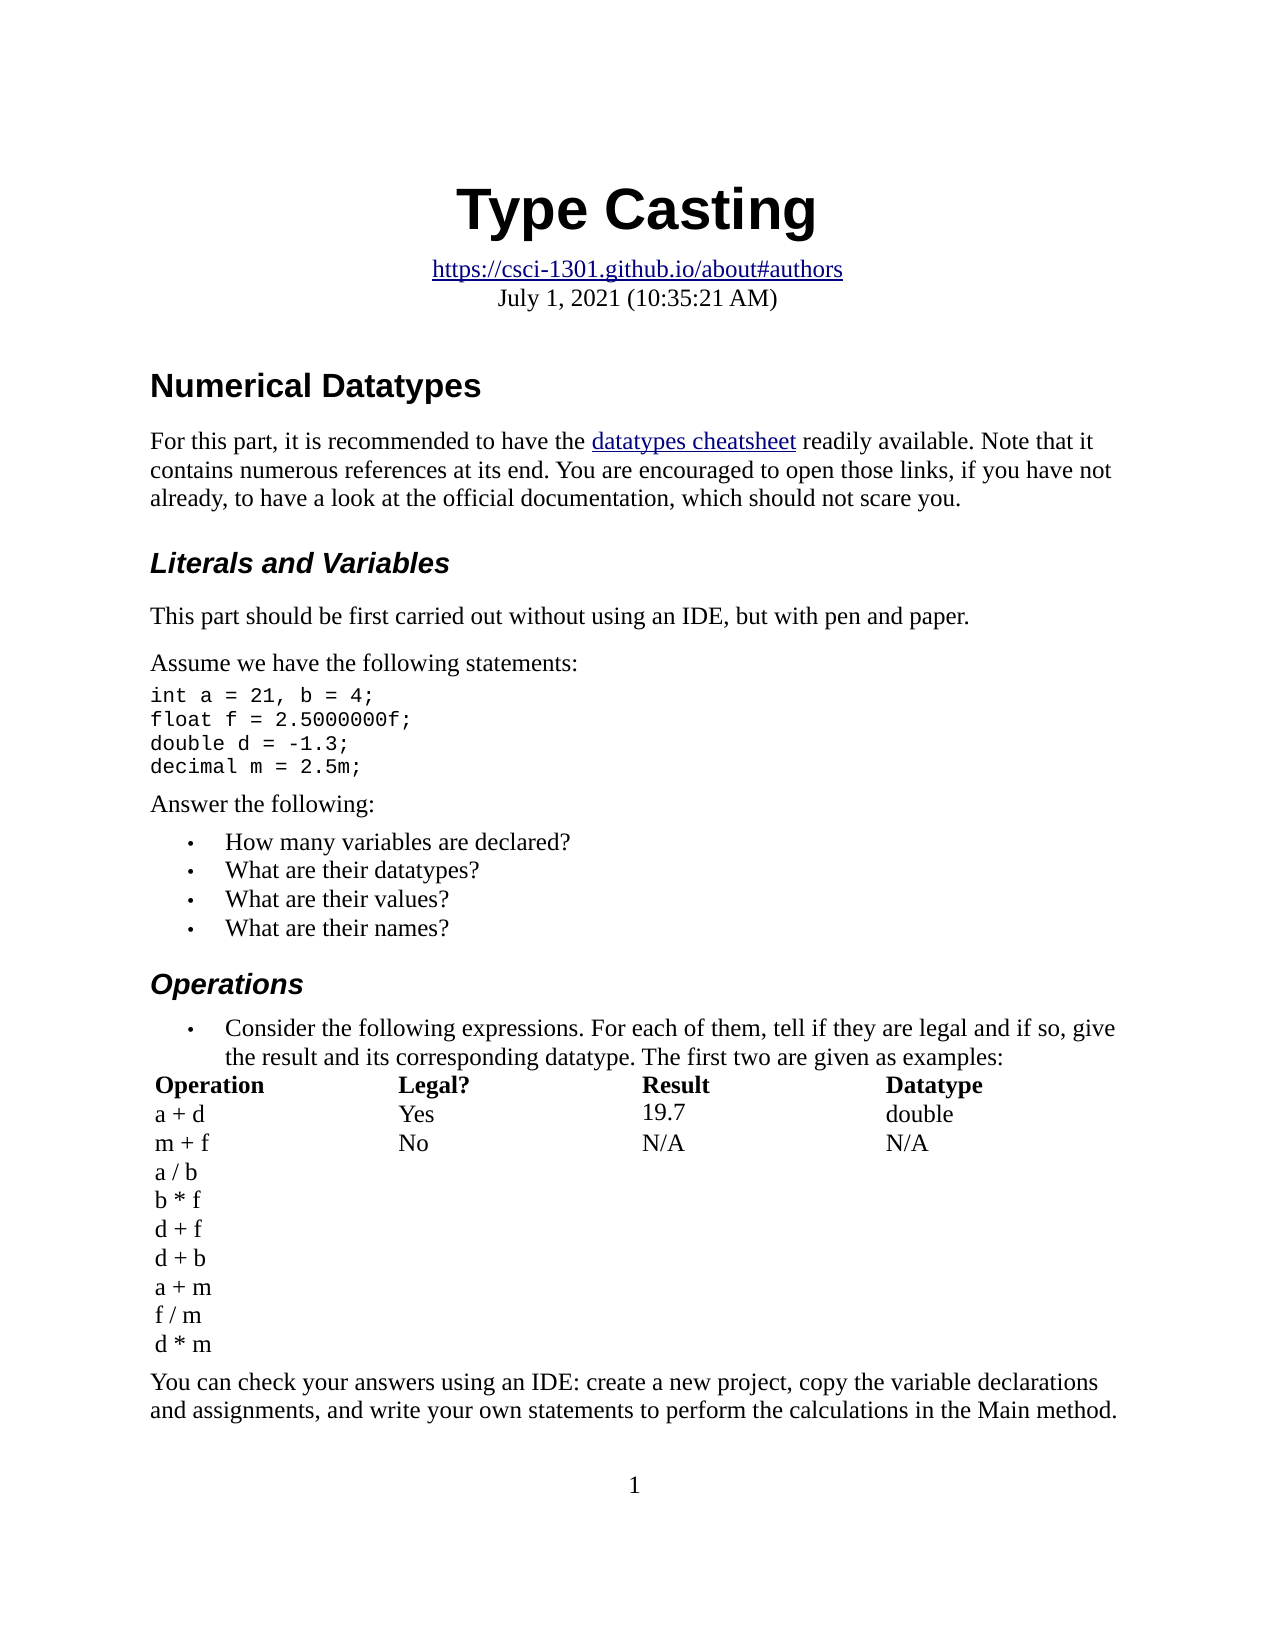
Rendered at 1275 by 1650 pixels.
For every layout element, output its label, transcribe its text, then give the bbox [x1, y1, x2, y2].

subtitle Literals and Variables [150, 546, 1125, 580]
table_cell Yes [394, 1099, 637, 1128]
list What are their names? [187, 913, 1125, 942]
title Type Casting [150, 175, 1125, 242]
text float f = 2.5000000f; [150, 709, 1125, 733]
table_cell [394, 1243, 637, 1272]
text Answer the following: [150, 789, 1125, 818]
table_cell [881, 1329, 1125, 1358]
table_cell f / m [150, 1300, 394, 1329]
text You can check your answers using an IDE: create a new project, copy the variable declarations and assignments, and write your own statements to perform the calculations in the Main method. [150, 1367, 1125, 1424]
table_cell [881, 1185, 1125, 1214]
list What are their values? [187, 884, 1125, 913]
table_header Result [638, 1070, 881, 1099]
table_cell [394, 1300, 637, 1329]
table_header Legal? [394, 1070, 637, 1099]
list How many variables are declared? [187, 827, 1125, 856]
table_header Datatype [881, 1070, 1125, 1099]
table_cell [394, 1214, 637, 1243]
text Assume we have the following statements: [150, 648, 1125, 677]
table_cell [394, 1272, 637, 1300]
table_cell d * m [150, 1329, 394, 1358]
table_cell a + d [150, 1099, 394, 1128]
list What are their datatypes? [187, 856, 1125, 884]
table_cell a / b [150, 1157, 394, 1185]
table_cell a + m [150, 1272, 394, 1300]
table_cell N/A [881, 1128, 1125, 1157]
text double d = -1.3; [150, 733, 1125, 756]
text https://csci-1301.github.io/about#authors [150, 254, 1125, 283]
table_cell [638, 1214, 881, 1243]
table_cell [881, 1272, 1125, 1300]
table_cell N/A [638, 1128, 881, 1157]
table_cell [881, 1300, 1125, 1329]
table_cell [638, 1300, 881, 1329]
table_cell [394, 1157, 637, 1185]
text decimal m = 2.5m; [150, 756, 1125, 780]
table_cell b * f [150, 1185, 394, 1214]
table_cell [394, 1185, 637, 1214]
table_cell double [881, 1099, 1125, 1128]
table_cell [638, 1272, 881, 1300]
subtitle Numerical Datatypes [150, 366, 1125, 404]
list Consider the following expressions. For each of them, tell if they are legal and if so, give the result and its corresponding datatype. The first two are given as examples: [187, 1013, 1125, 1070]
table_cell [638, 1099, 881, 1128]
table_cell d + f [150, 1214, 394, 1243]
table_cell [638, 1329, 881, 1358]
table_cell m + f [150, 1128, 394, 1157]
table_cell [881, 1243, 1125, 1272]
table_cell [394, 1329, 637, 1358]
table_cell [638, 1185, 881, 1214]
text This part should be first carried out without using an IDE, but with pen and paper. [150, 601, 1125, 630]
table_cell [881, 1214, 1125, 1243]
table_cell [881, 1157, 1125, 1185]
table_cell [638, 1157, 881, 1185]
text July 1, 2021 (10:35:21 AM) [150, 283, 1125, 312]
subtitle Operations [150, 967, 1125, 1000]
table_cell d + b [150, 1243, 394, 1272]
table_header Operation [150, 1070, 394, 1099]
table_cell [638, 1243, 881, 1272]
text For this part, it is recommended to have the datatypes cheatsheet readily available. Note that it contains numerous references at its end. You are encouraged to open those links, if you have not already, to have a look at the official documentation, which should not scare you. [150, 426, 1125, 512]
table_cell No [394, 1128, 637, 1157]
text int a = 21, b = 4; [150, 686, 1125, 709]
